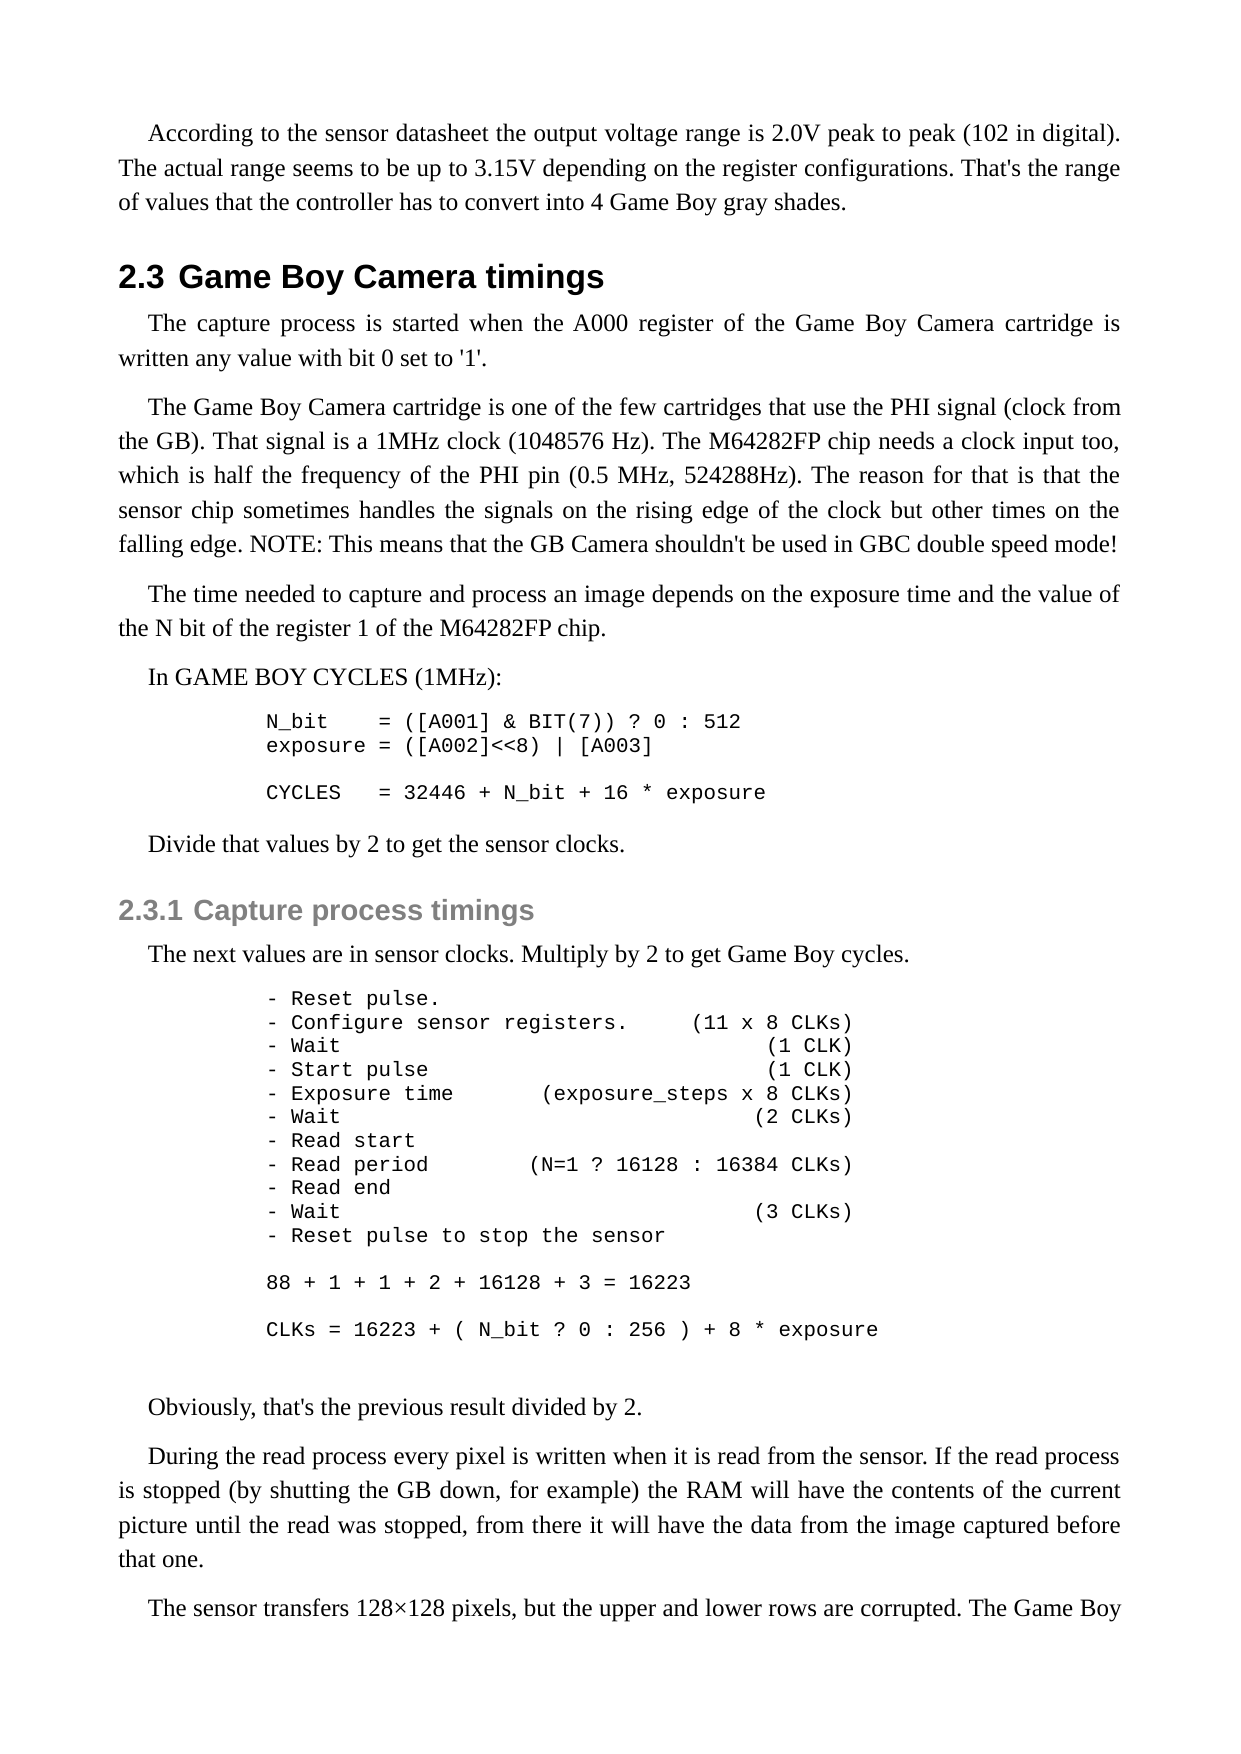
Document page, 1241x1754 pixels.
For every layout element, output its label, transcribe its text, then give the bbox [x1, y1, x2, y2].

text The next values are in sensor clocks. Multiply by 2 to get Game Boy cycles. [118, 939, 1122, 968]
text The capture process is started when the A000 register of the Game Boy Camera cartridge is written any value with bit 0 set to '1'. [118, 308, 1122, 371]
text CLKs = 16223 + ( N_bit ? 0 : 256 ) + 8 * exposure [118, 1319, 1122, 1343]
subtitle Capture process timings [118, 893, 1122, 927]
text - Wait (3 CLKs) [118, 1201, 1122, 1225]
text - Start pulse (1 CLK) [118, 1059, 1122, 1083]
text - Configure sensor registers. (11 x 8 CLKs) [118, 1012, 1122, 1036]
text Divide that values by 2 to get the sensor clocks. [118, 829, 1122, 858]
text The Game Boy Camera cartridge is one of the few cartridges that use the PHI signal (clock from the GB). That signal is a 1MHz clock (1048576 Hz). The M64282FP chip needs a clock input too, which is half the frequency of the PHI pin (0.5 MHz, 524288Hz). The reason for that is that the sensor chip sometimes handles the signals on the rising edge of the clock but other times on the falling edge. NOTE: This means that the GB Camera shouldn't be used in GBC double speed mode! [118, 392, 1122, 558]
text exposure = ([A002]<<8) | [A003] [118, 735, 1122, 758]
text Obviously, that's the previous result divided by 2. [118, 1392, 1122, 1421]
text The time needed to capture and process an image depends on the exposure time and the value of the N bit of the register 1 of the M64282FP chip. [118, 579, 1122, 642]
text - Wait (1 CLK) [118, 1036, 1122, 1059]
text - Read start [118, 1130, 1122, 1154]
text - Read period (N=1 ? 16128 : 16384 CLKs) [118, 1154, 1122, 1177]
text According to the sensor datasheet the output voltage range is 2.0V peak to peak (102 in digital). The actual range seems to be up to 3.15V depending on the register configurations. That's the range of values that the controller has to convert into 4 Game Boy gray shades. [118, 118, 1122, 216]
text 88 + 1 + 1 + 2 + 16128 + 3 = 16223 [118, 1272, 1122, 1296]
subtitle Game Boy Camera timings [118, 257, 1122, 296]
text The sensor transfers 128×128 pixels, but the upper and lower rows are corrupted. The Game Boy [118, 1593, 1122, 1622]
text In GAME BOY CYCLES (1MHz): [118, 662, 1122, 691]
text - Wait (2 CLKs) [118, 1106, 1122, 1130]
text - Reset pulse. [118, 988, 1122, 1012]
text - Reset pulse to stop the sensor [118, 1225, 1122, 1248]
text CYCLES = 32446 + N_bit + 16 * exposure [118, 782, 1122, 806]
text N_bit = ([A001] & BIT(7)) ? 0 : 512 [118, 711, 1122, 735]
text - Exposure time (exposure_steps x 8 CLKs) [118, 1083, 1122, 1106]
text During the read process every pixel is written when it is read from the sensor. If the read process is stopped (by shutting the GB down, for example) the RAM will have the contents of the current picture until the read was stopped, from there it will have the data from the image captured before that one. [118, 1441, 1122, 1573]
text - Read end [118, 1177, 1122, 1201]
